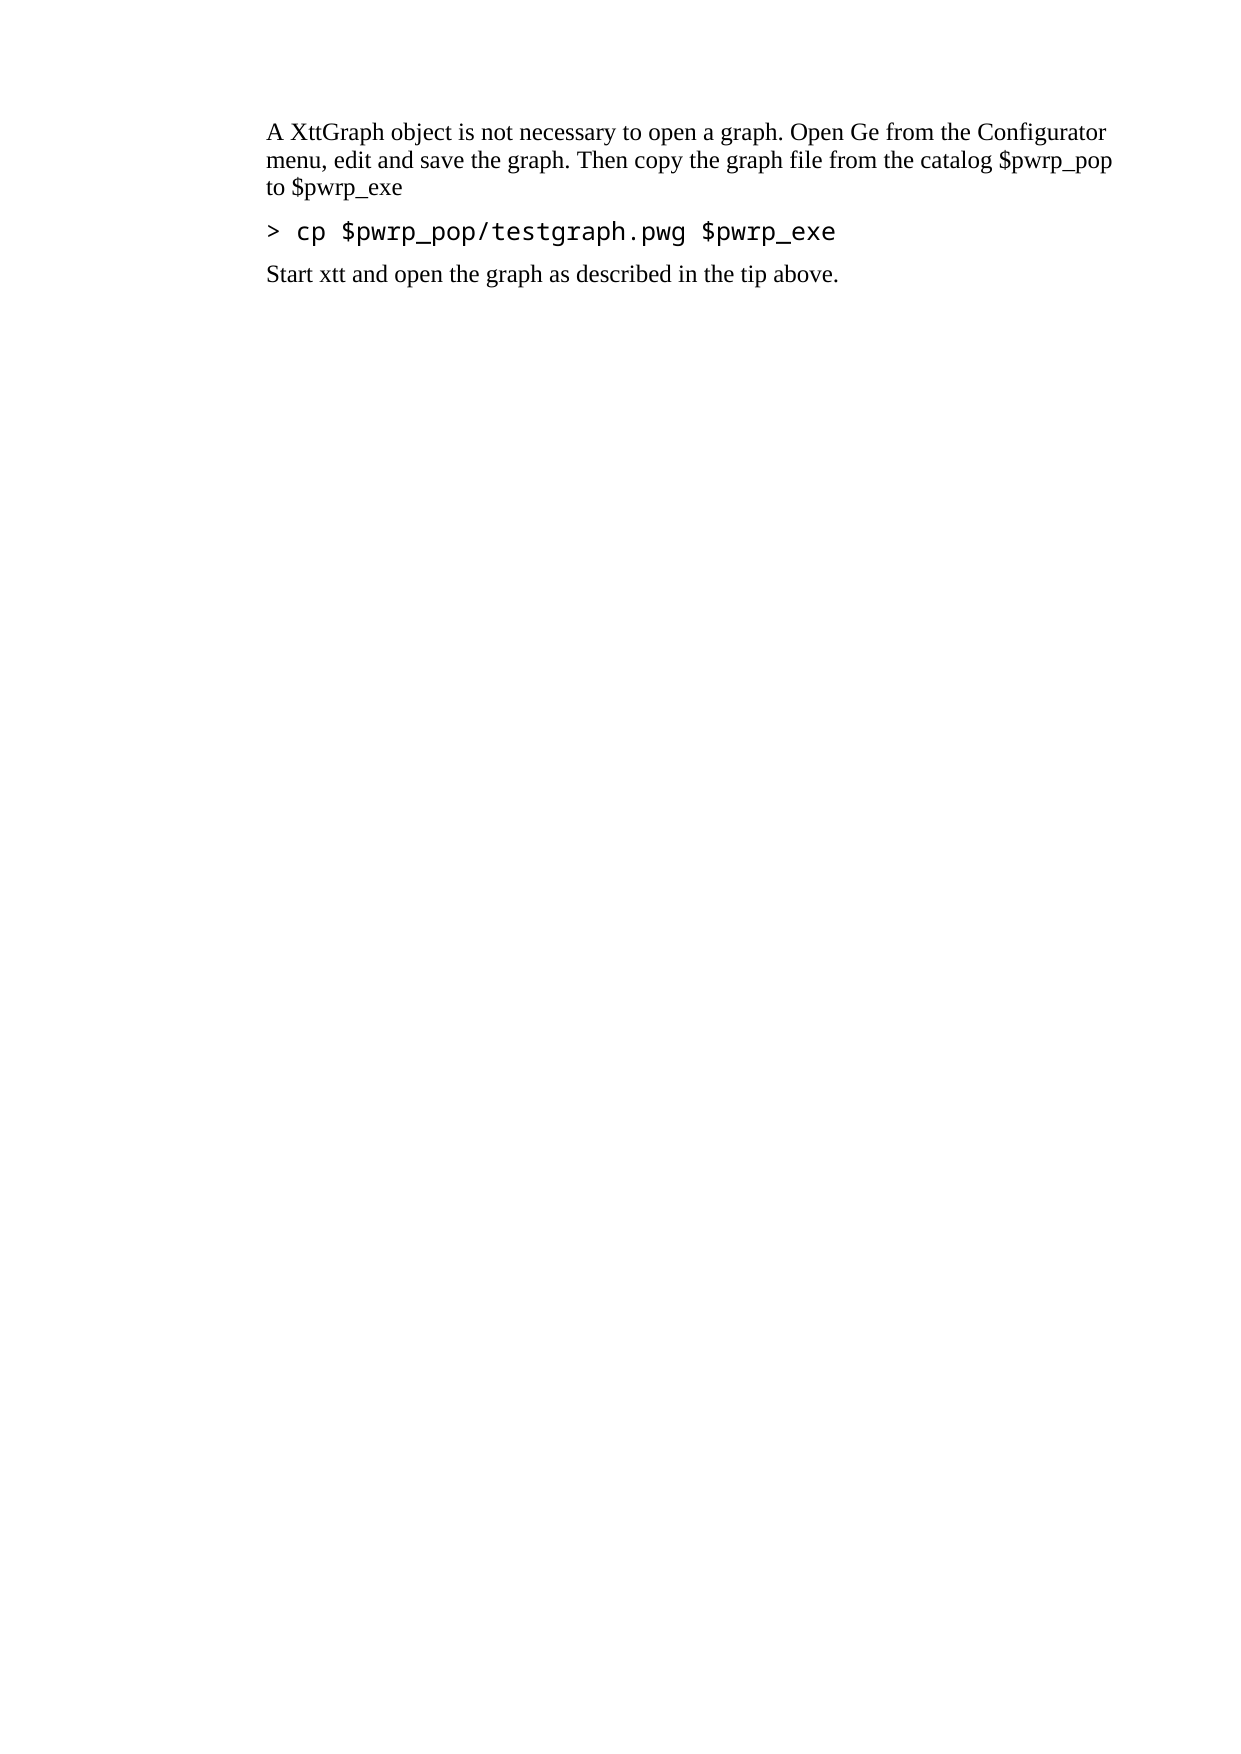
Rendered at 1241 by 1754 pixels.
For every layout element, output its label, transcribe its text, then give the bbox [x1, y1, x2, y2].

text Start xtt and open the graph as described in the tip above. [266, 260, 1122, 288]
text A XttGraph object is not necessary to open a graph. Open Ge from the Configurator menu, edit and save the graph. Then copy the graph file from the catalog $pwrp_pop to $pwrp_exe [266, 118, 1122, 201]
text > cp $pwrp_pop/testgraph.pwg $pwrp_exe [266, 214, 1122, 248]
